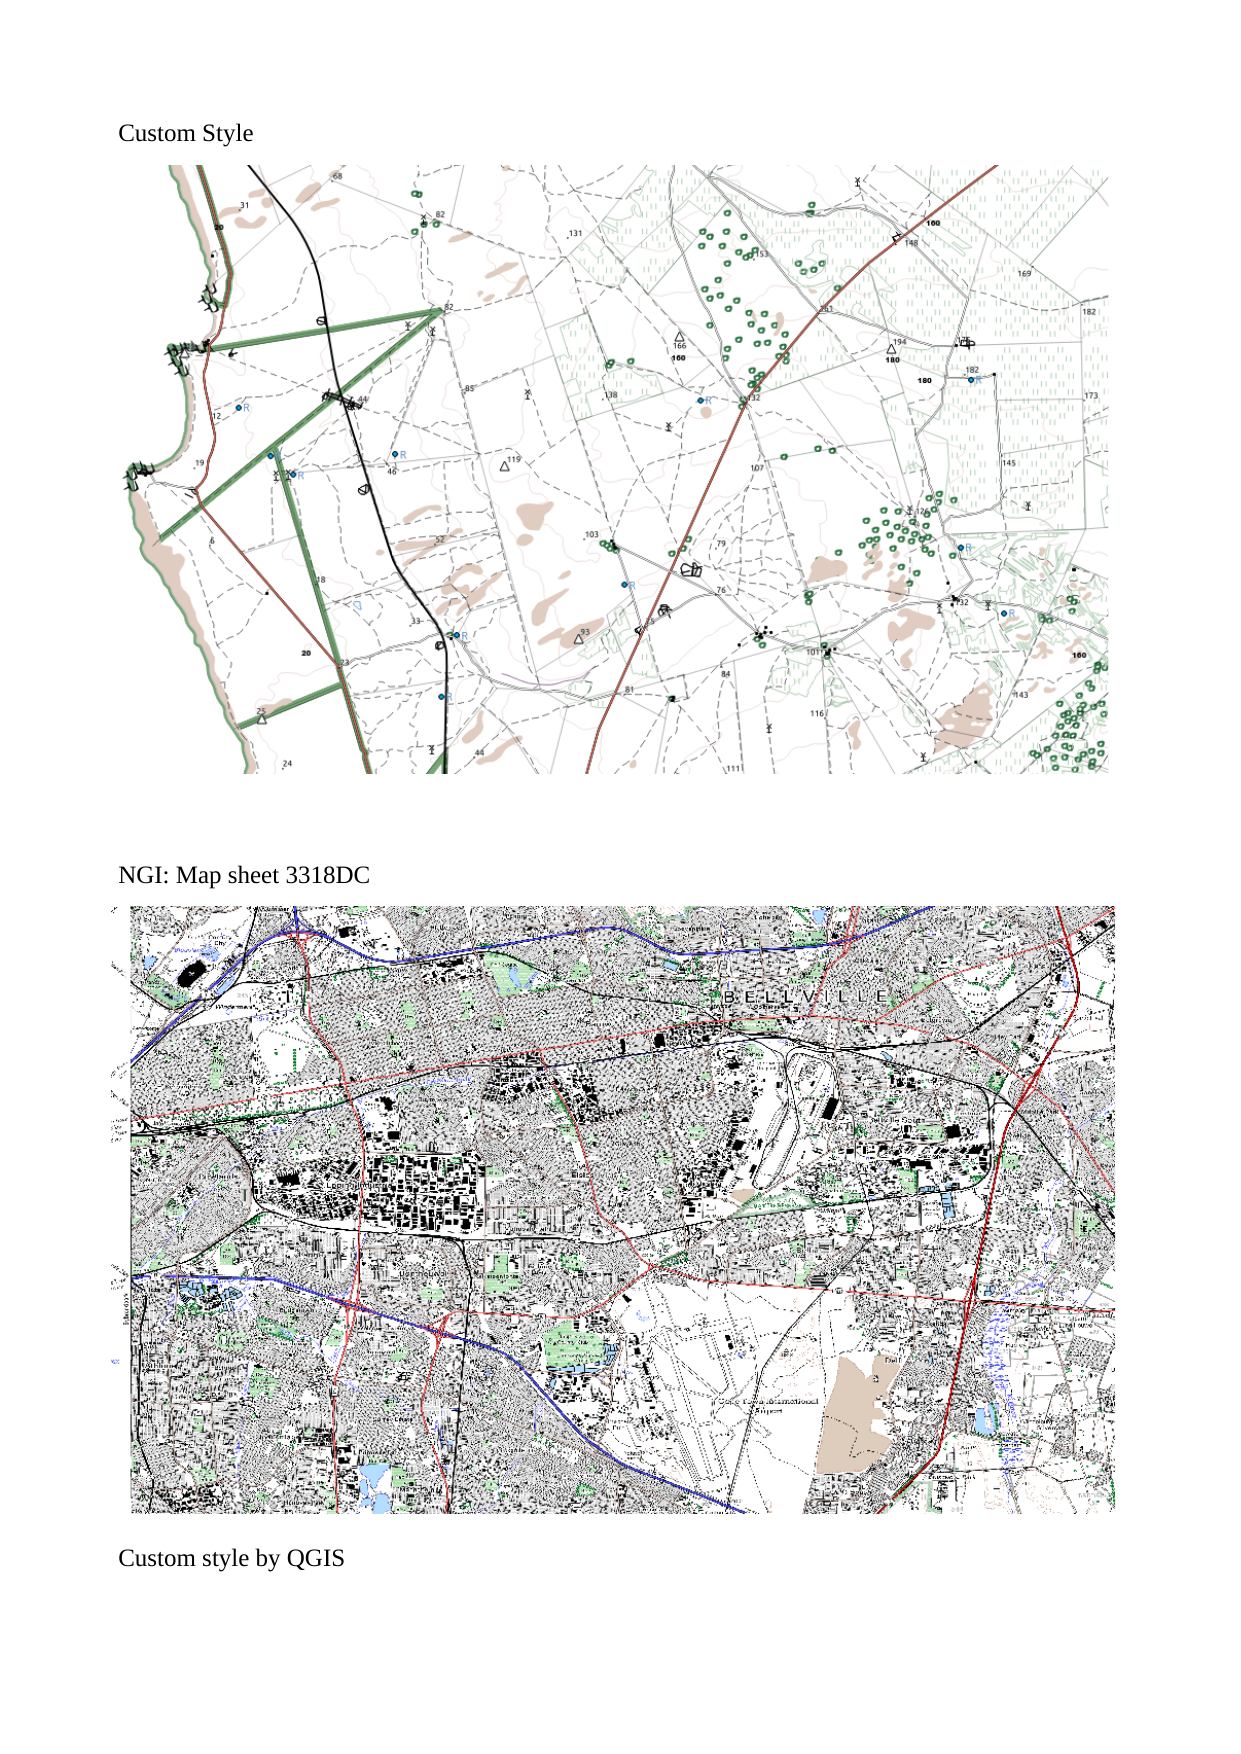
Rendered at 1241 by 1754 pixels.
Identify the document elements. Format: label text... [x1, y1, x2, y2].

text Custom style by QGIS [118, 1543, 1122, 1572]
text Custom Style [118, 118, 1122, 147]
picture [111, 906, 1116, 1515]
picture [104, 165, 1109, 774]
text NGI: Map sheet 3318DC [118, 860, 1122, 888]
